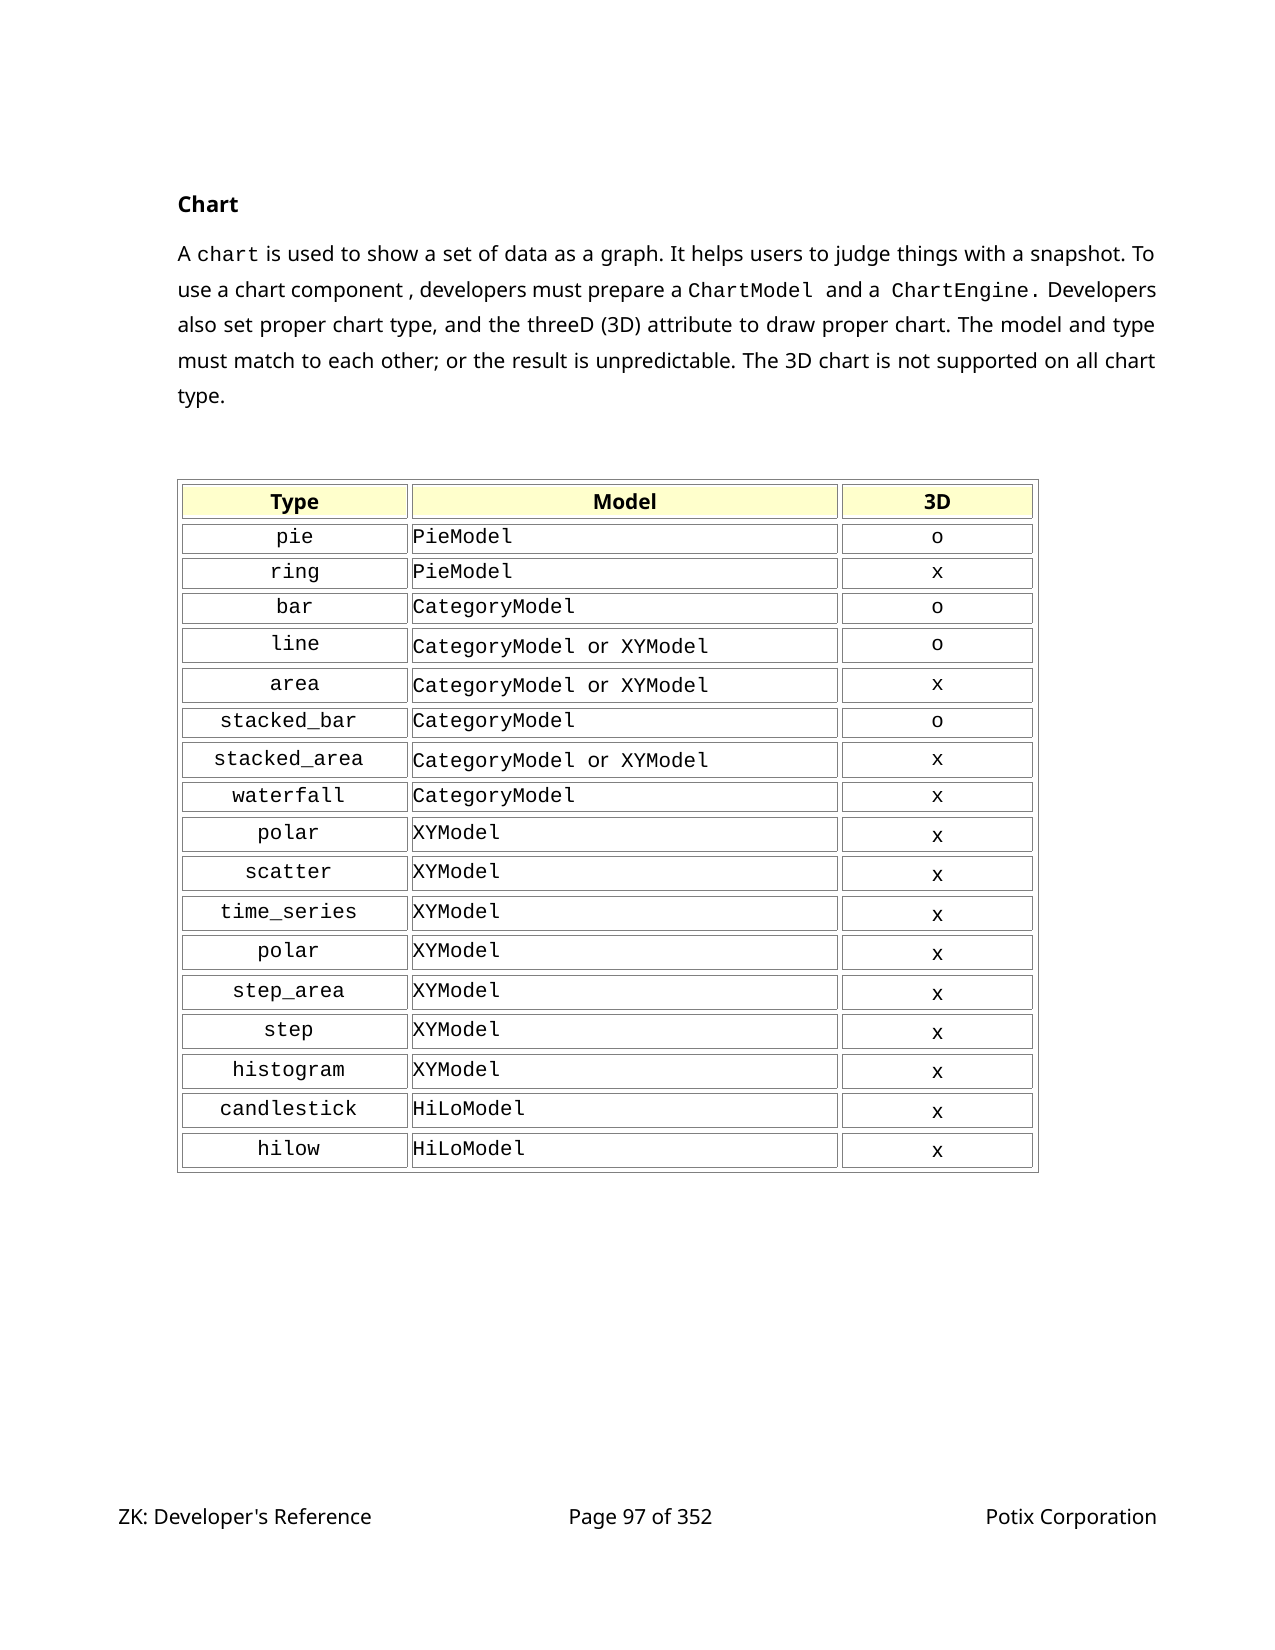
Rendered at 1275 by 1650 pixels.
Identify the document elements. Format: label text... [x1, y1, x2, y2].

table_cell x [840, 1048, 1035, 1088]
table_cell o [840, 702, 1035, 737]
table_cell XYModel [409, 969, 840, 1009]
table_cell XYModel [409, 930, 840, 969]
table_cell ring [180, 553, 409, 588]
table_cell XYModel [409, 1009, 840, 1048]
table_cell CategoryModel or XYModel [409, 737, 840, 777]
table_cell x [840, 851, 1035, 890]
table_cell x [840, 811, 1035, 851]
table_cell stacked_area [180, 737, 409, 777]
table_cell HiLoModel [409, 1127, 840, 1167]
table_cell PieModel [409, 553, 840, 588]
table_cell CategoryModel or XYModel [409, 623, 840, 662]
table_header Type [180, 480, 409, 518]
table_cell waterfall [180, 777, 409, 811]
table_cell x [840, 890, 1035, 930]
table_cell area [180, 662, 409, 702]
table_cell x [840, 930, 1035, 969]
table_cell CategoryModel [409, 777, 840, 811]
table_cell x [840, 777, 1035, 811]
table_cell x [840, 1009, 1035, 1048]
table_cell x [840, 1127, 1035, 1167]
table_cell x [840, 553, 1035, 588]
table_cell x [840, 969, 1035, 1009]
table_cell x [840, 662, 1035, 702]
table_cell XYModel [409, 811, 840, 851]
table_cell o [840, 518, 1035, 553]
table_cell time_series [180, 890, 409, 930]
table_cell scatter [180, 851, 409, 890]
table_cell HiLoModel [409, 1088, 840, 1127]
subtitle Chart [177, 189, 1157, 219]
table_header Model [409, 480, 840, 518]
table_cell hilow [180, 1127, 409, 1167]
table_cell pie [180, 518, 409, 553]
table_cell CategoryModel [409, 588, 840, 622]
table_cell stacked_bar [180, 702, 409, 737]
table_cell x [840, 737, 1035, 777]
table_cell XYModel [409, 890, 840, 930]
table_cell polar [180, 930, 409, 969]
table_cell CategoryModel or XYModel [409, 662, 840, 702]
text A chart is used to show a set of data as a graph. It helps users to judge things with a snapshot. To use a chart component , developers must prepare a ChartModel and a ChartEngine. Developers also set proper chart type, and the threeD (3D) attribute to draw proper chart. The model and type must match to each other; or the result is unpredictable. The 3D chart is not supported on all chart type. [177, 239, 1157, 409]
table_cell XYModel [409, 1048, 840, 1088]
table_cell histogram [180, 1048, 409, 1088]
table_cell x [840, 1088, 1035, 1127]
table_cell step [180, 1009, 409, 1048]
table_cell line [180, 623, 409, 662]
table_cell XYModel [409, 851, 840, 890]
table_cell polar [180, 811, 409, 851]
table_cell step_area [180, 969, 409, 1009]
table_cell bar [180, 588, 409, 622]
table_cell PieModel [409, 518, 840, 553]
table_header 3D [840, 480, 1035, 518]
table_cell candlestick [180, 1088, 409, 1127]
table_cell o [840, 623, 1035, 662]
table_cell o [840, 588, 1035, 622]
table_cell CategoryModel [409, 702, 840, 737]
